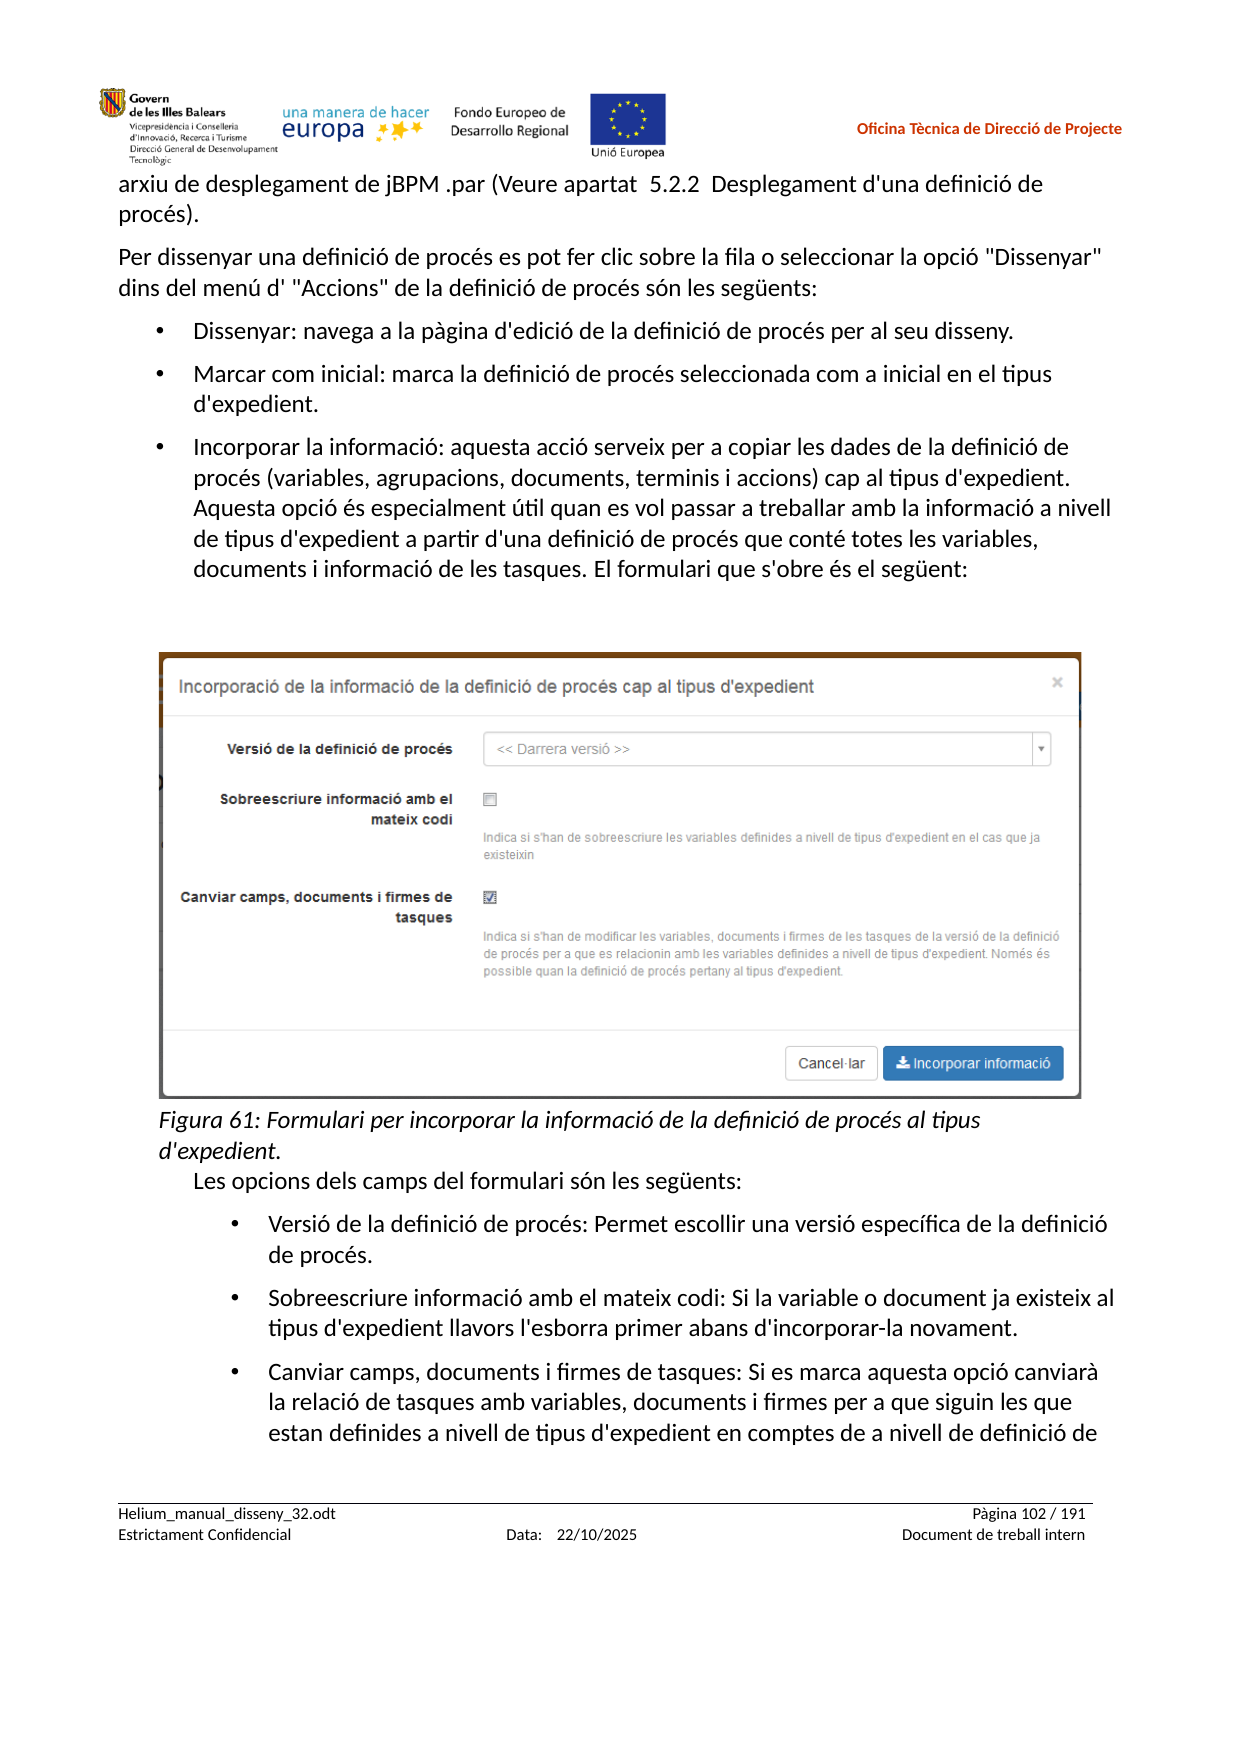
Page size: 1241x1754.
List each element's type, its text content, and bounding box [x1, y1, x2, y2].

list Versió de la definició de procés: Permet escollir una versió específica de la definició de procés. [231, 1208, 1122, 1269]
picture [99, 87, 668, 166]
list Marcar com inicial: marca la definició de procés seleccionada com a inicial en el tipus d'expedient. [156, 358, 1122, 419]
list Incorporar la informació: aquesta acció serveix per a copiar les dades de la definició de procés (variables, agrupacions, documents, terminis i accions) cap al tipus d'expedient. Aquesta opció és especialment útil quan es vol passar a treballar amb la informació a nivell de tipus d'expedient a partir d'una definició de procés que conté totes les variables, documents i informació de les tasques. El formulari que s'obre és el següent: [156, 432, 1122, 584]
text Les opcions dels camps del formulari són les següents: [118, 640, 1122, 1196]
list Dissenyar: navega a la pàgina d'edició de la definició de procés per al seu disseny. [156, 315, 1122, 346]
text Figura 61: Formulari per incorporar la informació de la definició de procés al tipus d'expedient. [159, 1099, 1081, 1166]
picture [158, 652, 1082, 1099]
text arxiu de desplegament de jBPM .par (Veure apartat 5.2.2 Desplegament d'una definició de procés). [118, 168, 1122, 229]
list Sobreescriure informació amb el mateix codi: Si la variable o document ja existeix al tipus d'expedient llavors l'esborra primer abans d'incorporar-la novament. [231, 1282, 1122, 1343]
text Per dissenyar una definició de procés es pot fer clic sobre la fila o seleccionar la opció "Dissenyar" dins del menú d' "Accions" de la definició de procés són les següents: [118, 241, 1122, 302]
list Canviar camps, documents i firmes de tasques: Si es marca aquesta opció canviarà la relació de tasques amb variables, documents i firmes per a que siguin les que estan definides a nivell de tipus d'expedient en comptes de a nivell de definició de [231, 1356, 1122, 1447]
